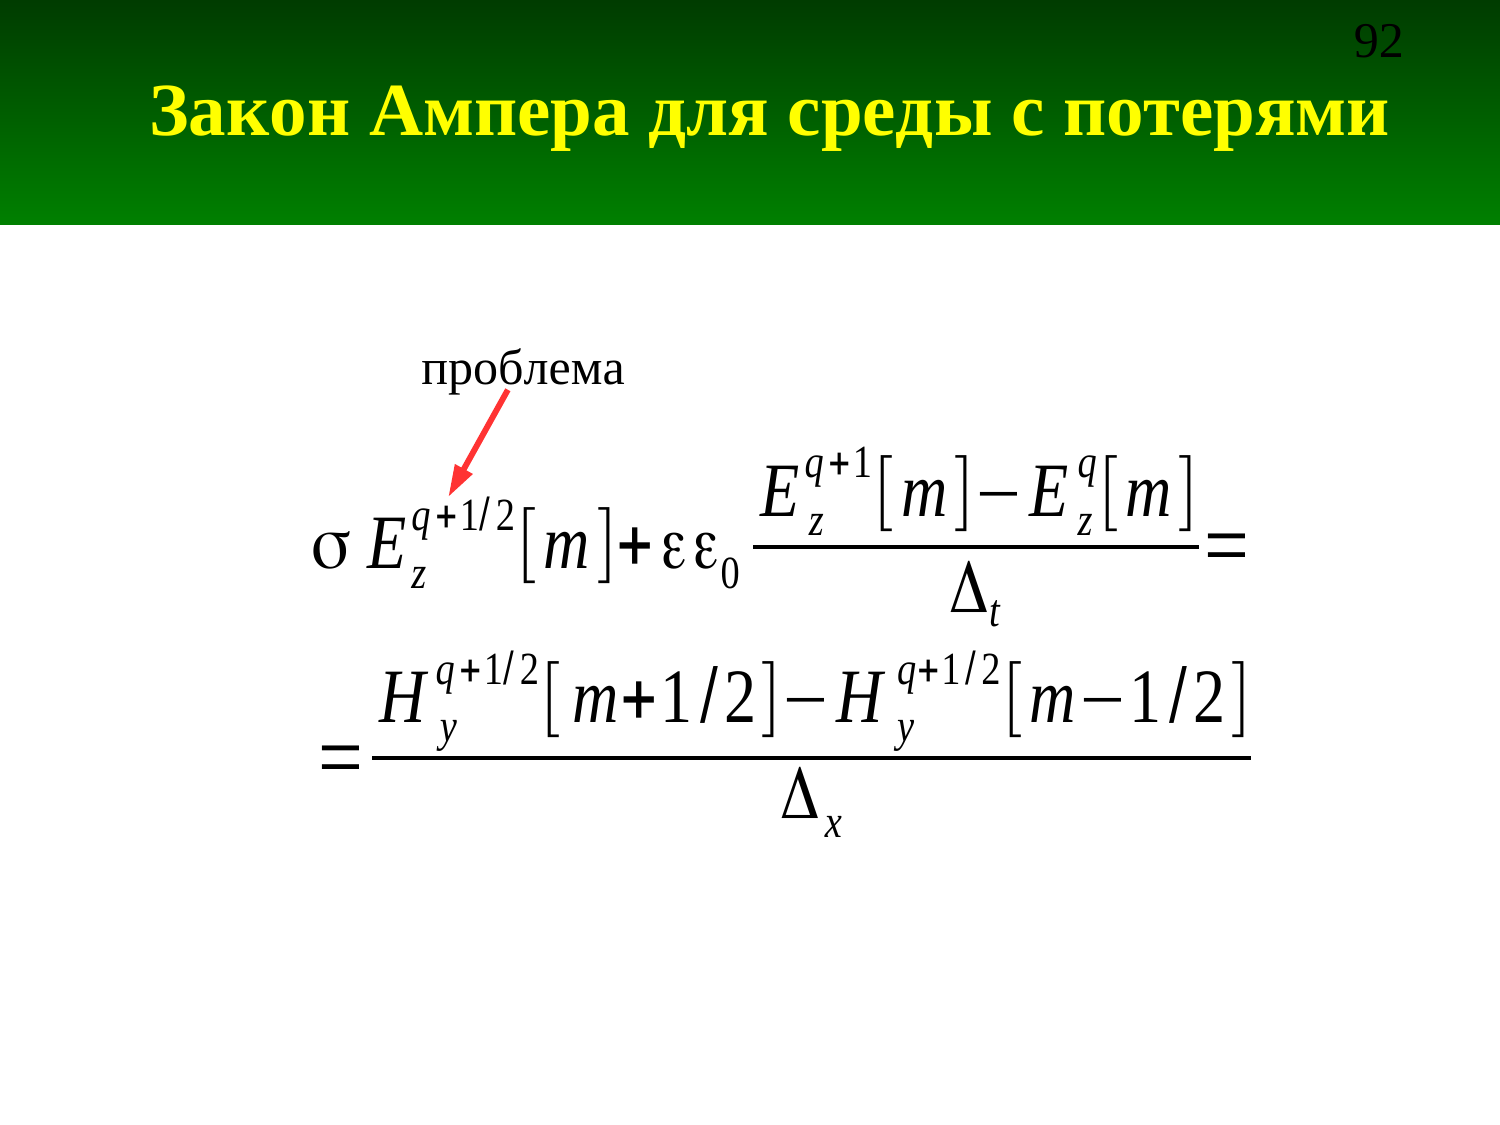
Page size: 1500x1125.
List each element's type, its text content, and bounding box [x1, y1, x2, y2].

title Закон Ампера для среды с потерями [100, 7, 1441, 204]
text_box проблема [406, 326, 638, 402]
chart [295, 434, 1271, 847]
